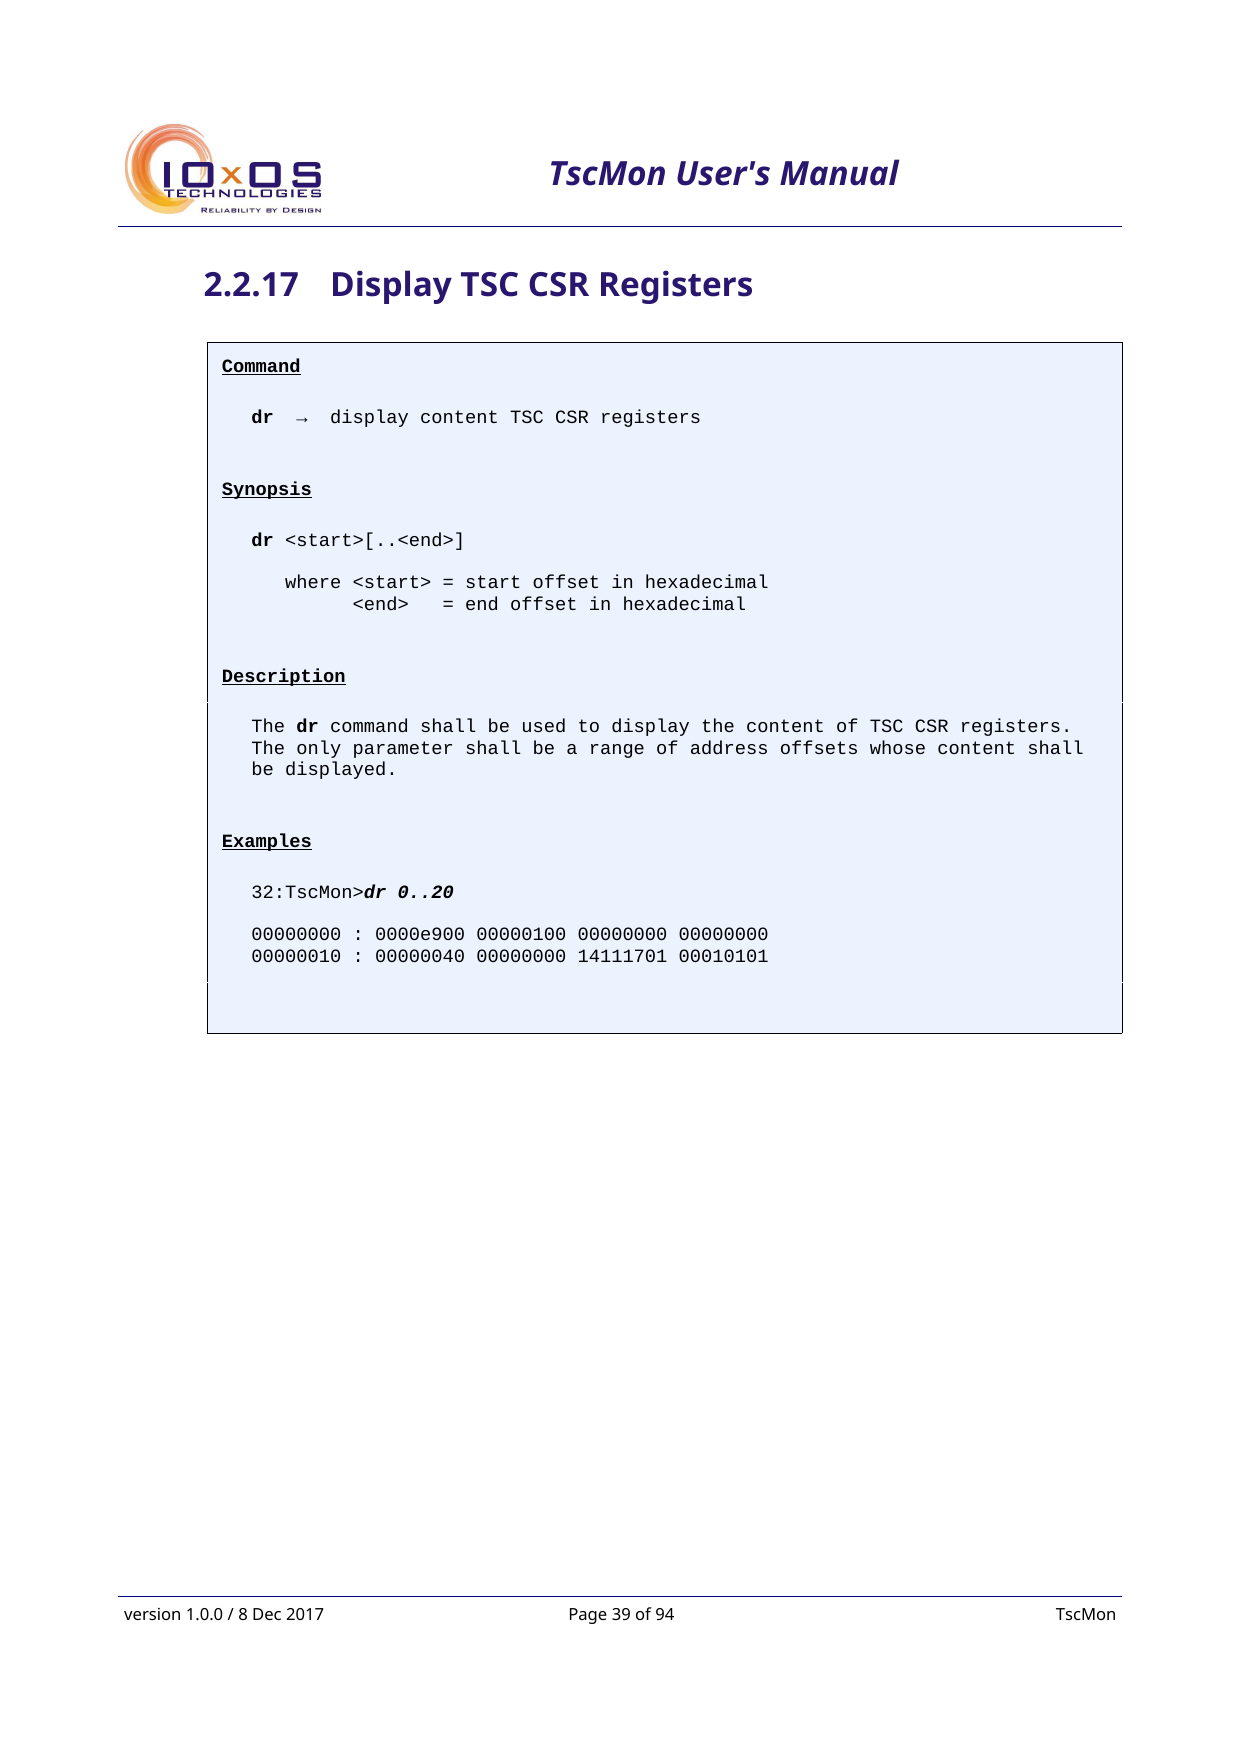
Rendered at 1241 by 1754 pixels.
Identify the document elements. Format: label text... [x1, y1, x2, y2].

text where <start> = start offset in hexadecimal [208, 573, 1122, 594]
subtitle Description [208, 652, 1122, 702]
text The only parameter shall be a range of address offsets whose content shall be displayed. [208, 738, 1122, 781]
text dr → display content TSC CSR registers [208, 393, 1122, 429]
subtitle Synopsis [208, 465, 1122, 516]
text 32:TscMon>dr 0..20 [208, 868, 1122, 904]
text 00000000 : 0000e900 00000100 00000000 00000000 [208, 925, 1122, 946]
subtitle Examples [208, 817, 1122, 868]
subtitle Display TSC CSR Registers [195, 261, 1122, 306]
text Command [208, 343, 1122, 393]
picture [123, 123, 323, 217]
text 00000010 : 00000040 00000000 14111701 00010101 [208, 946, 1122, 982]
text The dr command shall be used to display the content of TSC CSR registers. [208, 702, 1122, 738]
text dr <start>[..<end>] [208, 516, 1122, 552]
text <end> = end offset in hexadecimal [208, 594, 1122, 616]
